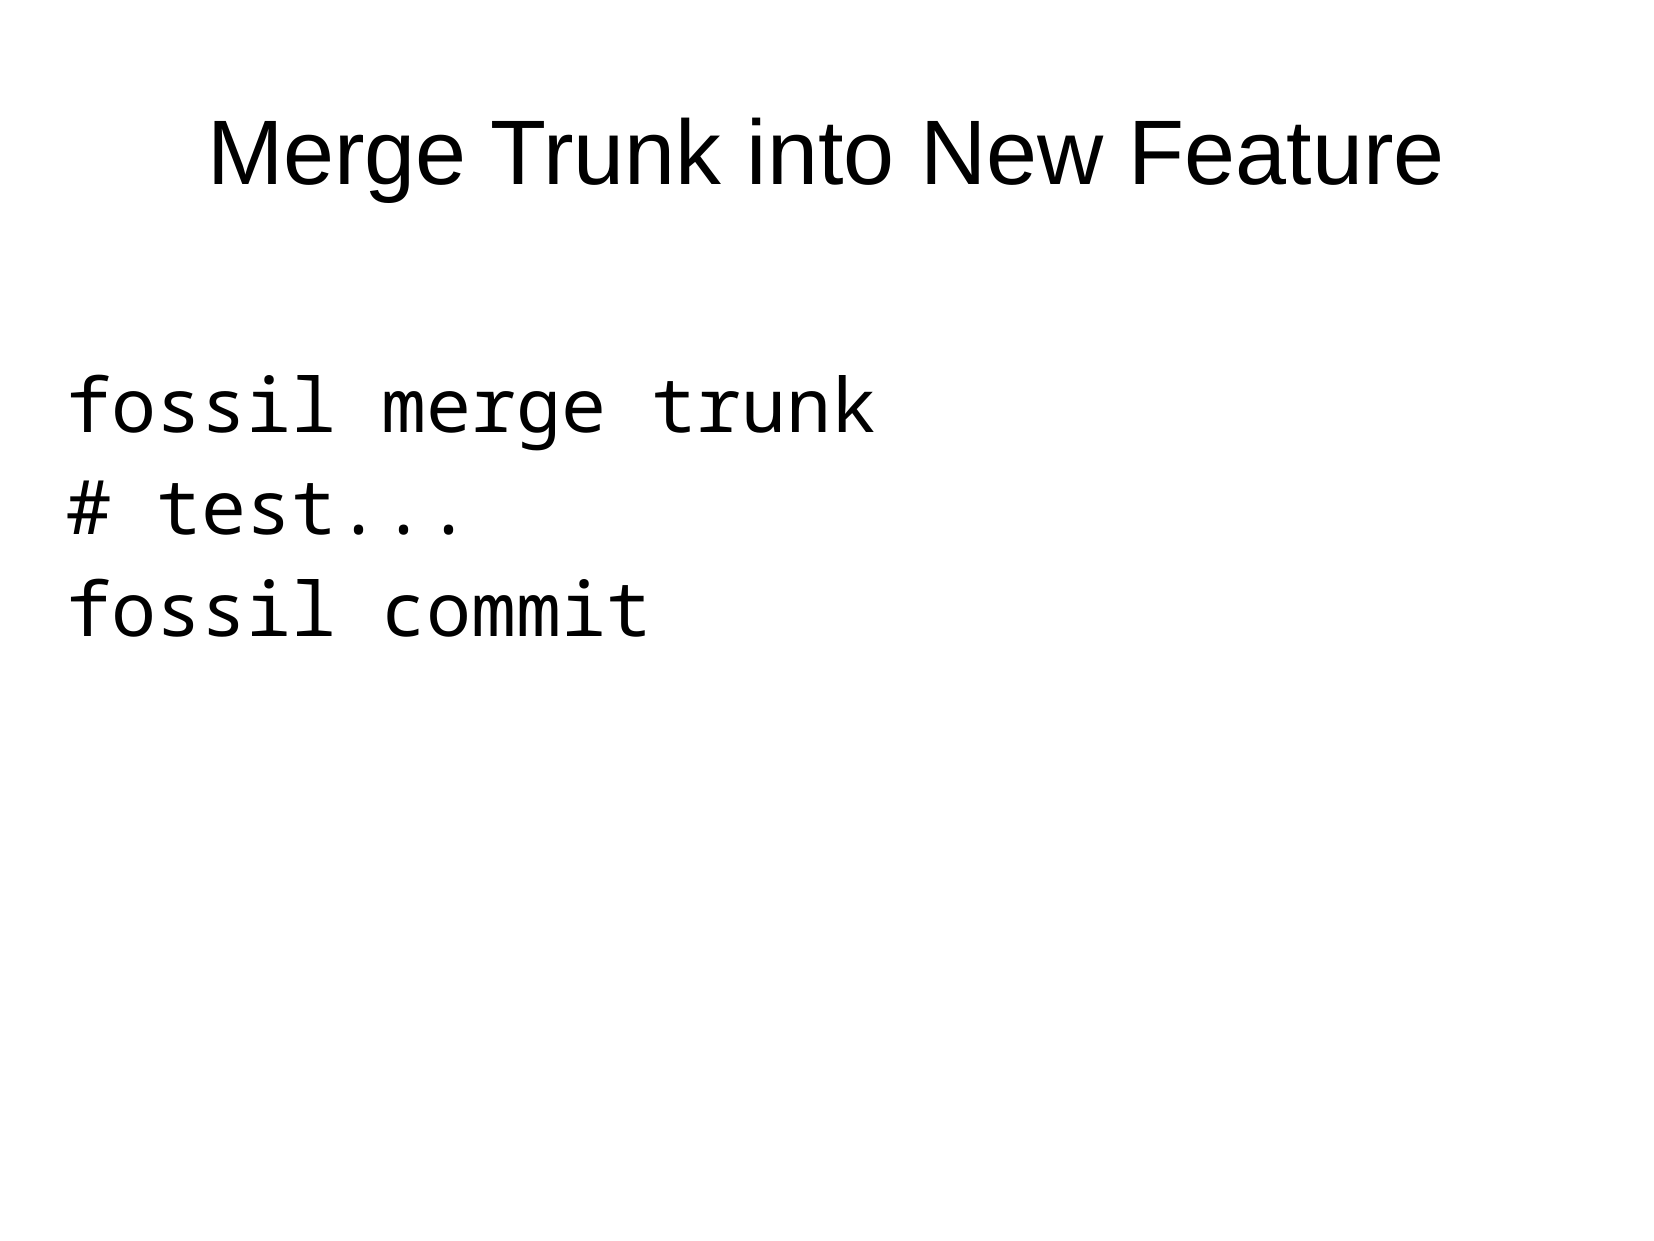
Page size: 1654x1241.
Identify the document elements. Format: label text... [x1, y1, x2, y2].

title Merge Trunk into New Feature [82, 49, 1571, 257]
text_box fossil merge trunk # test... fossil commit [51, 344, 892, 585]
